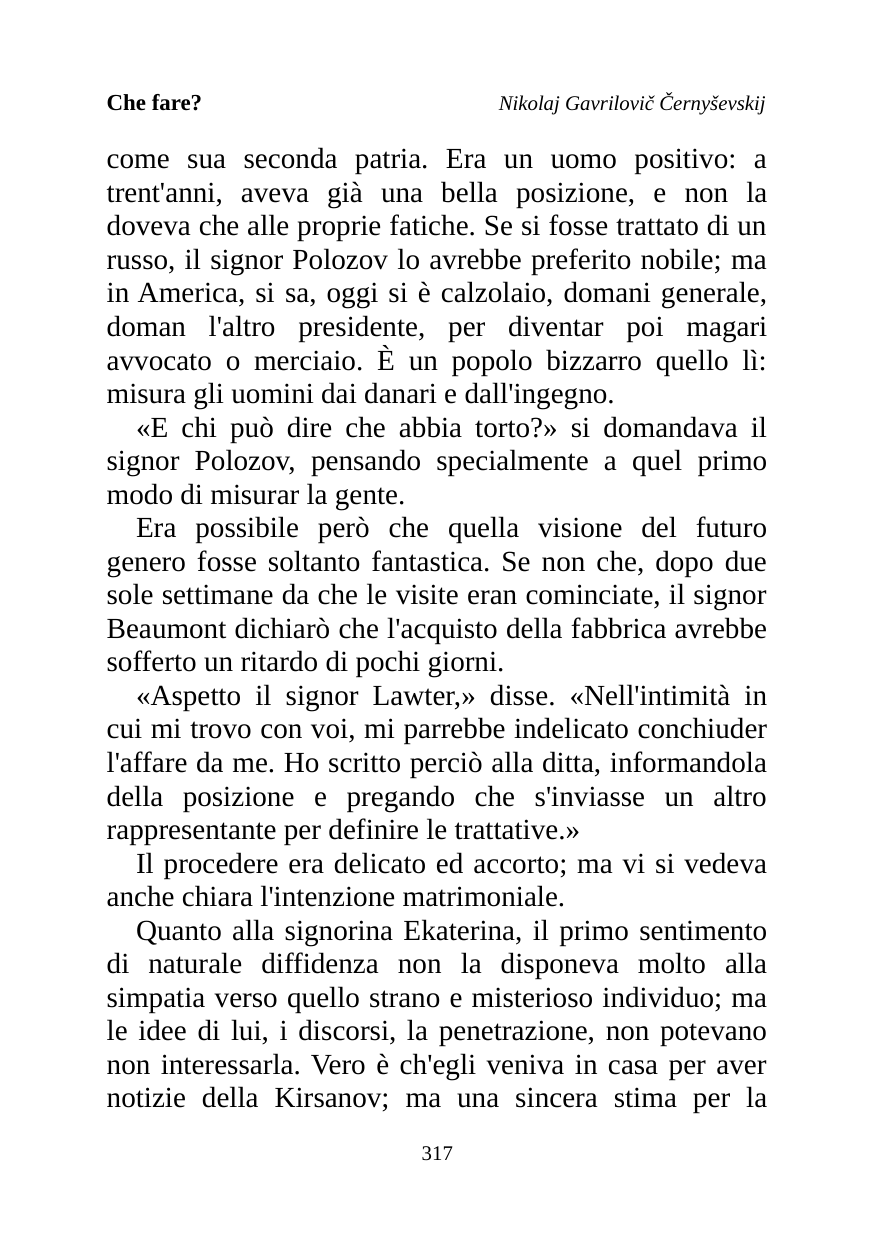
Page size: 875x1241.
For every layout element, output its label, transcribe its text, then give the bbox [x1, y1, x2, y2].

text come sua seconda patria. Era un uomo positivo: a trent'anni, aveva già una bella posizione, e non la doveva che alle proprie fatiche. Se si fosse trattato di un russo, il signor Polozov lo avrebbe preferito nobile; ma in America, si sa, oggi si è calzolaio, domani generale, doman l'altro presidente, per diventar poi magari avvocato o merciaio. È un popolo bizzarro quello lì: misura gli uomini dai danari e dall'ingegno. [106, 141, 768, 410]
text Quanto alla signorina Ekaterina, il primo sentimento di naturale diffidenza non la disponeva molto alla simpatia verso quello strano e misterioso individuo; ma le idee di lui, i discorsi, la penetrazione, non potevano non interessarla. Vero è ch'egli veniva in casa per aver notizie della Kirsanov; ma una sincera stima per la [106, 913, 768, 1114]
text «E chi può dire che abbia torto?» si domandava il signor Polozov, pensando specialmente a quel primo modo di misurar la gente. [106, 410, 768, 510]
text Era possibile però che quella visione del futuro genero fosse soltanto fantastica. Se non che, dopo due sole settimane da che le visite eran cominciate, il signor Beaumont dichiarò che l'acquisto della fabbrica avrebbe sofferto un ritardo di pochi giorni. [106, 510, 768, 678]
text Il procedere era delicato ed accorto; ma vi si vedeva anche chiara l'intenzione matrimoniale. [106, 846, 768, 913]
text «Aspetto il signor Lawter,» disse. «Nell'intimità in cui mi trovo con voi, mi parrebbe indelicato conchiuder l'affare da me. Ho scritto perciò alla ditta, informandola della posizione e pregando che s'inviasse un altro rappresentante per definire le trattative.» [106, 678, 768, 846]
